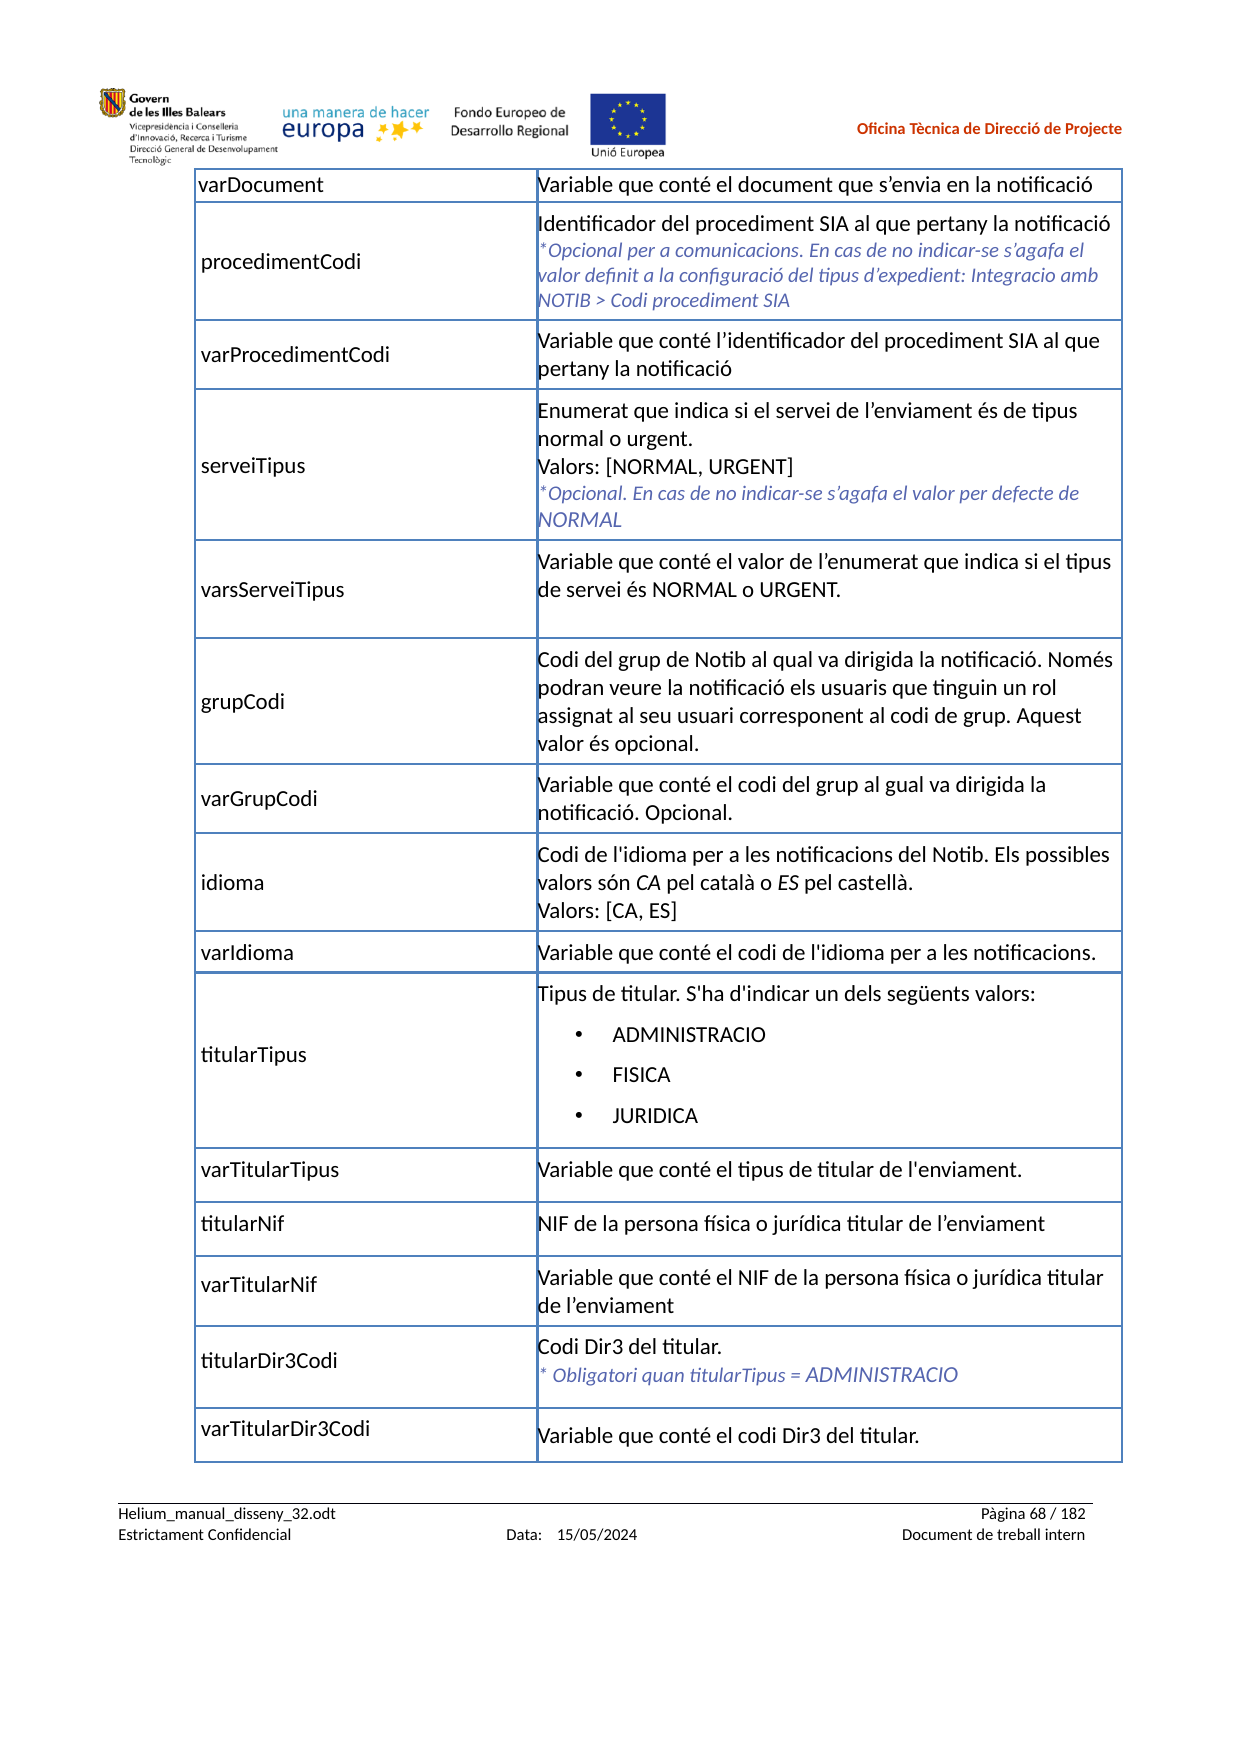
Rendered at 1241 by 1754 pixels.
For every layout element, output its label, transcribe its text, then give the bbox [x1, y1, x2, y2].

table_cell varTitularTipus [196, 1149, 536, 1201]
table_cell Identificador del procediment SIA al que pertany la notificació *Opcional per a comunicacions. En cas de no indicar-se s’agafa el valor definit a la configuració del tipus d’expedient: Integracio amb NOTIB > Codi procediment SIA [539, 203, 1121, 319]
table_cell varDocument [196, 170, 536, 201]
table_cell titularTipus [196, 974, 536, 1147]
table_cell Tipus de titular. S'ha d'indicar un dels següents valors: ADMINISTRACIO FISICA JURIDICA [539, 974, 1121, 1147]
table_cell Variable que conté el valor de l’enumerat que indica si el tipus de servei és NORMAL o URGENT. [539, 541, 1121, 637]
table_cell Variable que conté el document que s’envia en la notificació [539, 170, 1121, 201]
table_cell procedimentCodi [196, 203, 536, 319]
table_cell Codi de l'idioma per a les notificacions del Notib. Els possibles valors són CA pel català o ES pel castellà. Valors: [CA, ES] [539, 834, 1121, 930]
table_cell grupCodi [196, 639, 536, 763]
table_cell Codi Dir3 del titular. * Obligatori quan titularTipus = ADMINISTRACIO [539, 1327, 1121, 1407]
table_cell Variable que conté l’identificador del procediment SIA al que pertany la notificació [539, 321, 1121, 388]
table_cell varGrupCodi [196, 765, 536, 832]
table_cell varIdioma [196, 932, 536, 971]
table_cell NIF de la persona física o jurídica titular de l’enviament [539, 1203, 1121, 1255]
table_cell Variable que conté el tipus de titular de l'enviament. [539, 1149, 1121, 1201]
table_cell titularNif [196, 1203, 536, 1255]
table_cell idioma [196, 834, 536, 930]
table_cell serveiTipus [196, 390, 536, 539]
table_cell varsServeiTipus [196, 541, 536, 637]
table_cell Enumerat que indica si el servei de l’enviament és de tipus normal o urgent. Valors: [NORMAL, URGENT] *Opcional. En cas de no indicar-se s’agafa el valor per defecte de NORMAL [539, 390, 1121, 539]
table_cell varProcedimentCodi [196, 321, 536, 388]
table_cell titularDir3Codi [196, 1327, 536, 1407]
table_cell varTitularDir3Codi [196, 1409, 536, 1461]
table_cell Codi del grup de Notib al qual va dirigida la notificació. Només podran veure la notificació els usuaris que tinguin un rol assignat al seu usuari corresponent al codi de grup. Aquest valor és opcional. [539, 639, 1121, 763]
table_cell Variable que conté el codi de l'idioma per a les notificacions. [539, 932, 1121, 971]
table_cell Variable que conté el NIF de la persona física o jurídica titular de l’enviament [539, 1257, 1121, 1325]
table_cell varTitularNif [196, 1257, 536, 1325]
table_cell Variable que conté el codi del grup al gual va dirigida la notificació. Opcional. [539, 765, 1121, 832]
table_cell Variable que conté el codi Dir3 del titular. [539, 1409, 1121, 1461]
picture [99, 87, 668, 166]
